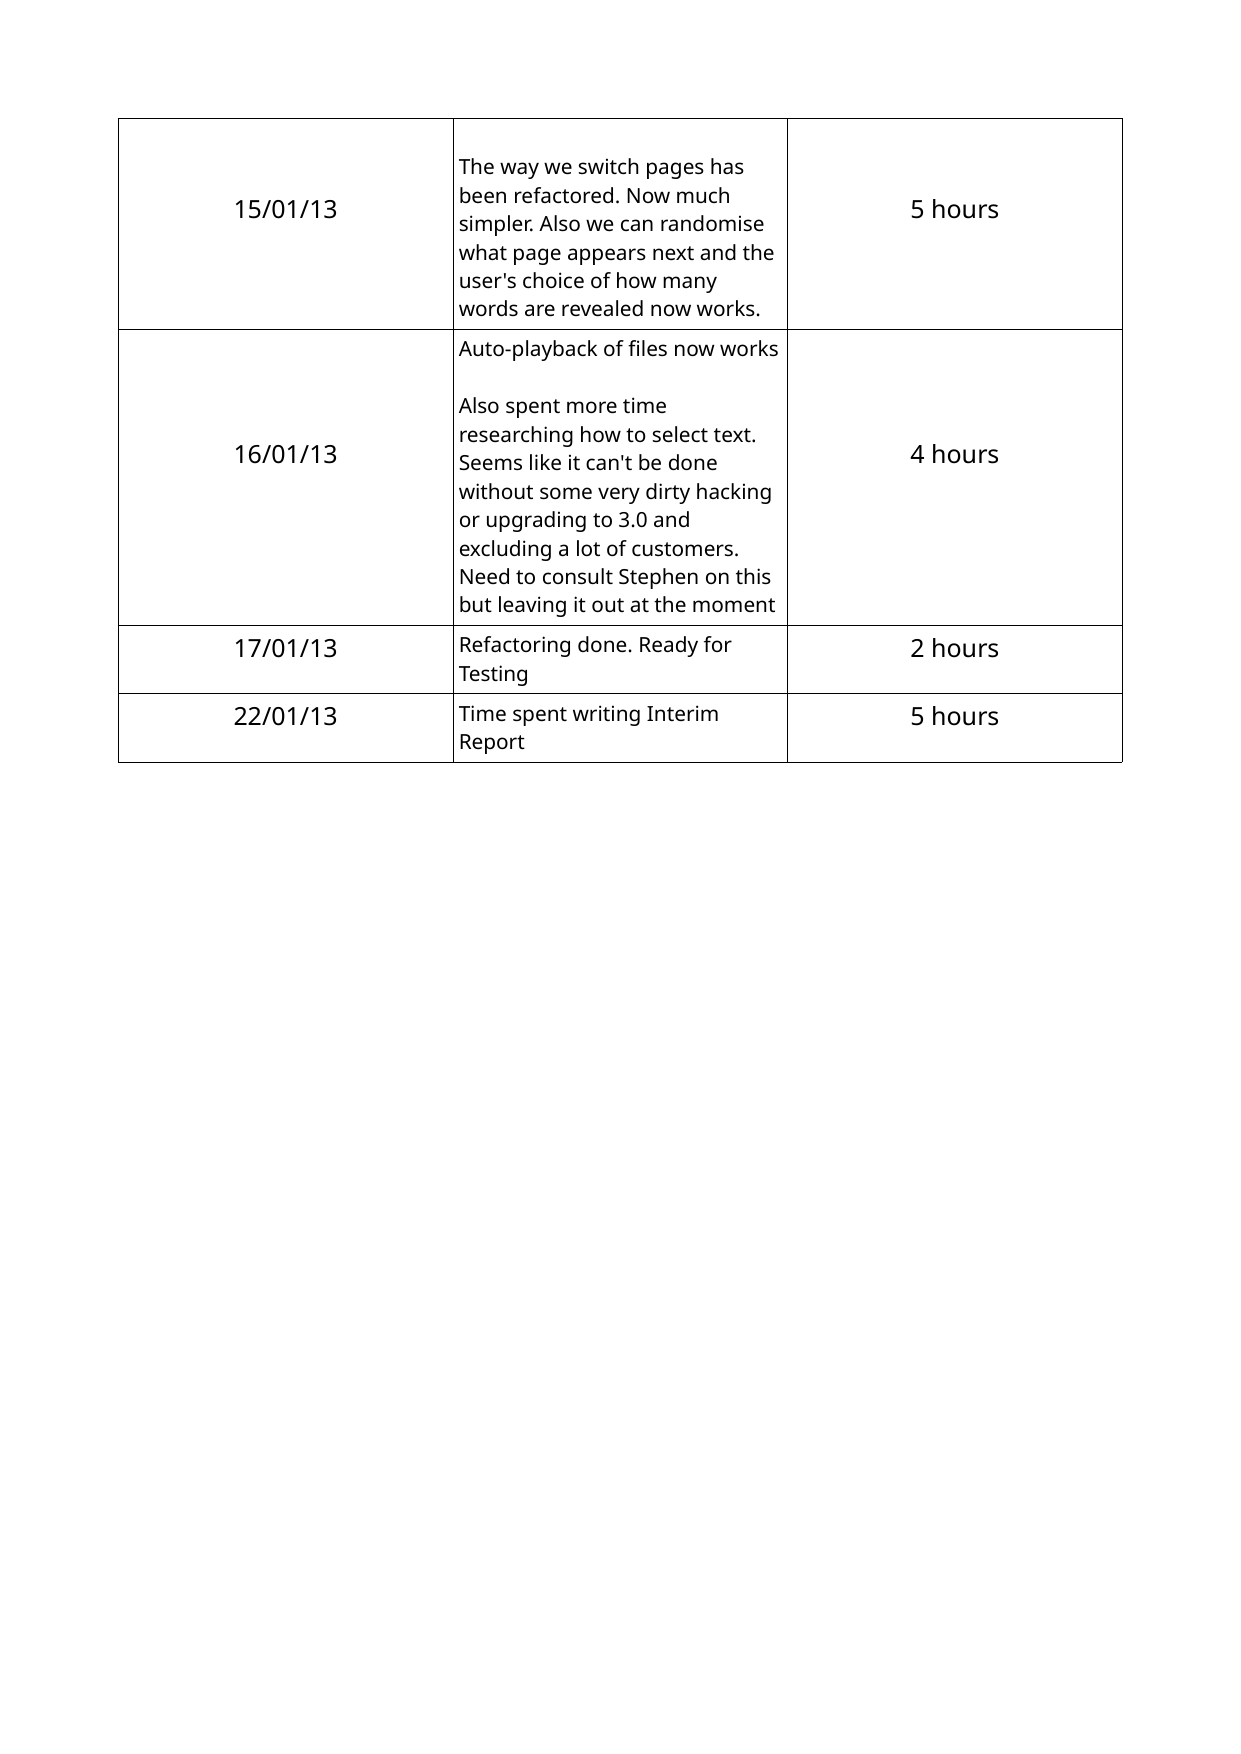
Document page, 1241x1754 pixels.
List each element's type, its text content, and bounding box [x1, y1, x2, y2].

table_cell 5 hours [788, 119, 1122, 329]
table_cell Refactoring done. Ready for Testing [454, 626, 787, 693]
table_cell 4 hours [788, 330, 1122, 625]
table_cell 15/01/13 [119, 119, 453, 329]
table_cell 22/01/13 [119, 694, 453, 762]
table_cell The way we switch pages has been refactored. Now much simpler. Also we can randomise what page appears next and the user's choice of how many words are revealed now works. [454, 119, 787, 329]
table_cell 2 hours [788, 626, 1122, 693]
table_cell Time spent writing Interim Report [454, 694, 787, 762]
table_cell 17/01/13 [119, 626, 453, 693]
table_cell 16/01/13 [119, 330, 453, 625]
table_cell 5 hours [788, 694, 1122, 762]
table_cell Auto-playback of files now works Also spent more time researching how to select text. Seems like it can't be done without some very dirty hacking or upgrading to 3.0 and excluding a lot of customers. Need to consult Stephen on this but leaving it out at the moment [454, 330, 787, 625]
